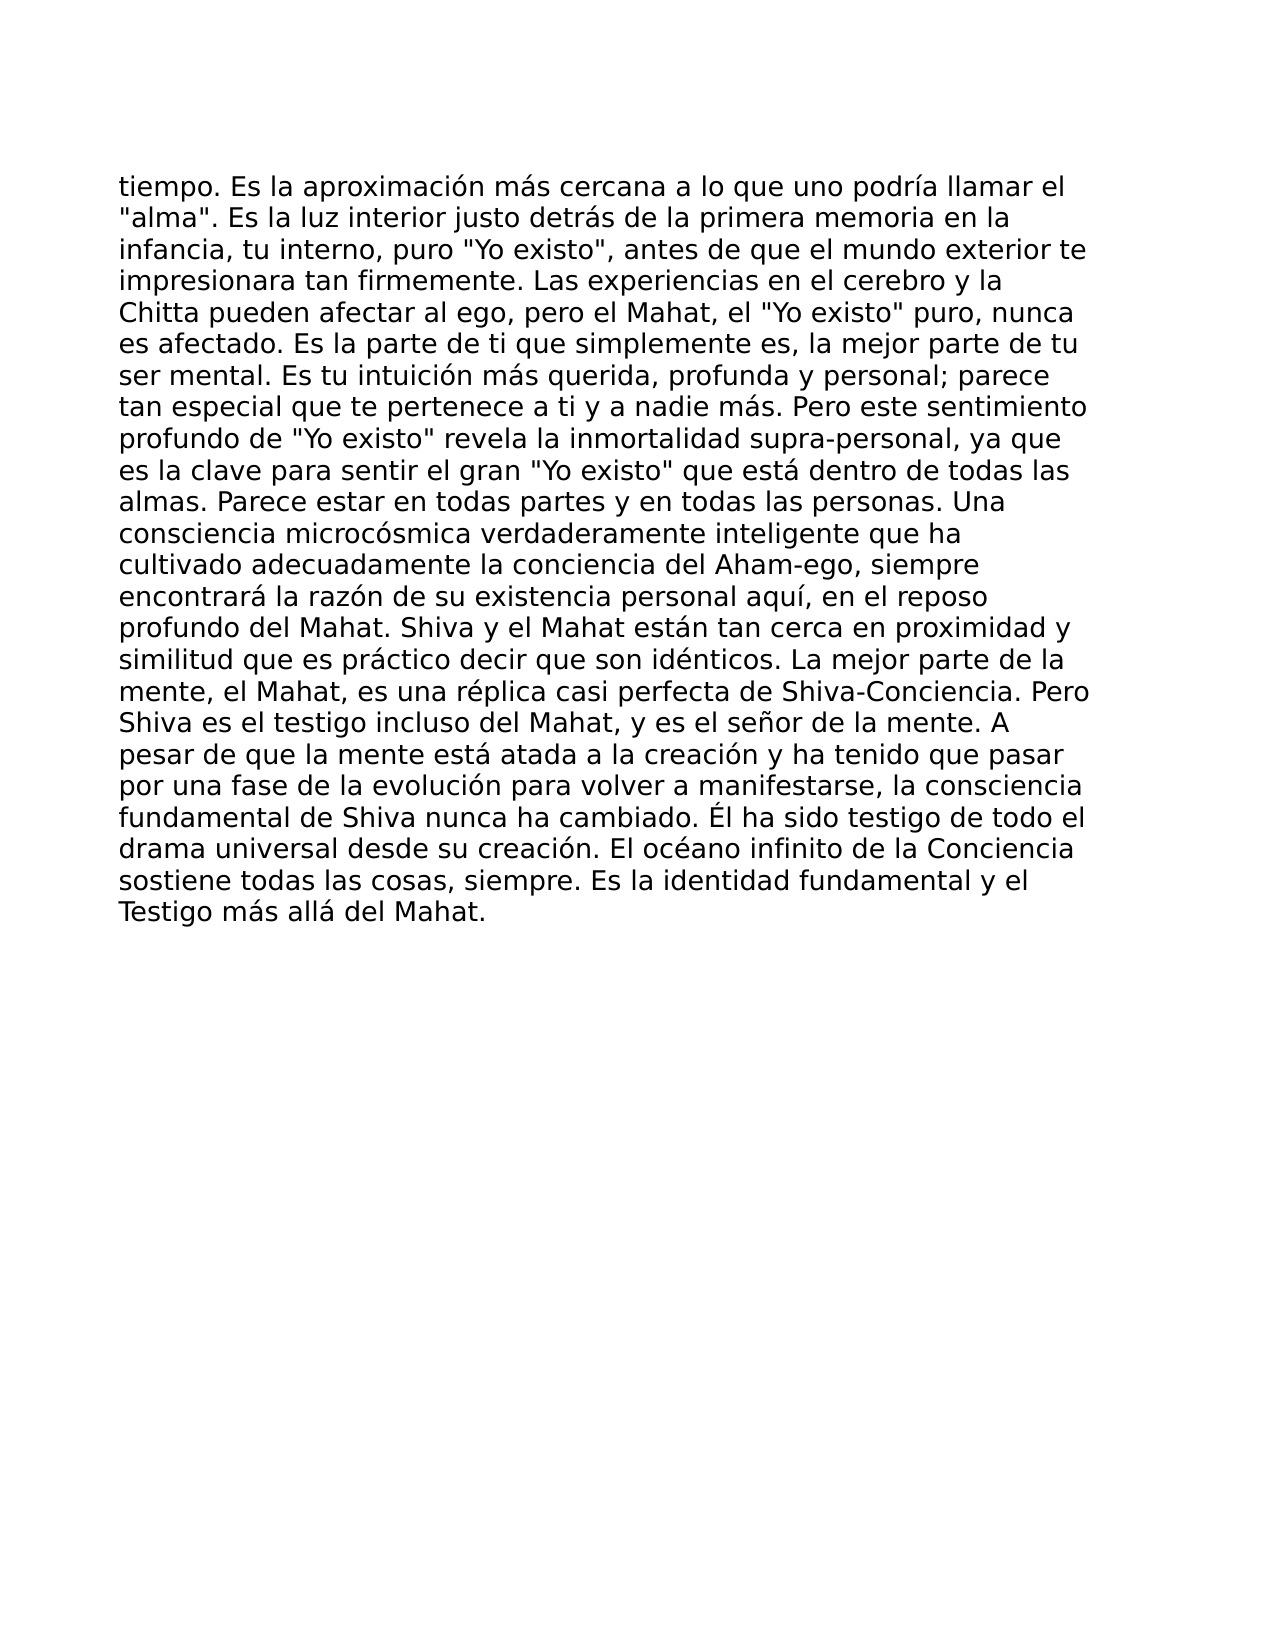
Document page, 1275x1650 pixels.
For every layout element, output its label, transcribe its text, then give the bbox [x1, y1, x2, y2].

text tiempo. Es la aproximación más cercana a lo que uno podría llamar el "alma". Es la luz interior justo detrás de la primera memoria en la infancia, tu interno, puro "Yo existo", antes de que el mundo exterior te impresionara tan firmemente. Las experiencias en el cerebro y la Chitta pueden afectar al ego, pero el Mahat, el "Yo existo" puro, nunca es afectado. Es la parte de ti que simplemente es, la mejor parte de tu ser mental. Es tu intuición más querida, profunda y personal; parece tan especial que te pertenece a ti y a nadie más. Pero este sentimiento profundo de "Yo existo" revela la inmortalidad supra-personal, ya que es la clave para sentir el gran "Yo existo" que está dentro de todas las almas. Parece estar en todas partes y en todas las personas. Una consciencia microcósmica verdaderamente inteligente que ha cultivado adecuadamente la conciencia del Aham-ego, siempre encontrará la razón de su existencia personal aquí, en el reposo profundo del Mahat. Shiva y el Mahat están tan cerca en proximidad y similitud que es práctico decir que son idénticos. La mejor parte de la mente, el Mahat, es una réplica casi perfecta de Shiva-Conciencia. Pero Shiva es el testigo incluso del Mahat, y es el señor de la mente. A pesar de que la mente está atada a la creación y ha tenido que pasar por una fase de la evolución para volver a manifestarse, la consciencia fundamental de Shiva nunca ha cambiado. Él ha sido testigo de todo el drama universal desde su creación. El océano infinito de la Conciencia sostiene todas las cosas, siempre. Es la identidad fundamental y el Testigo más allá del Mahat. [118, 171, 1093, 928]
